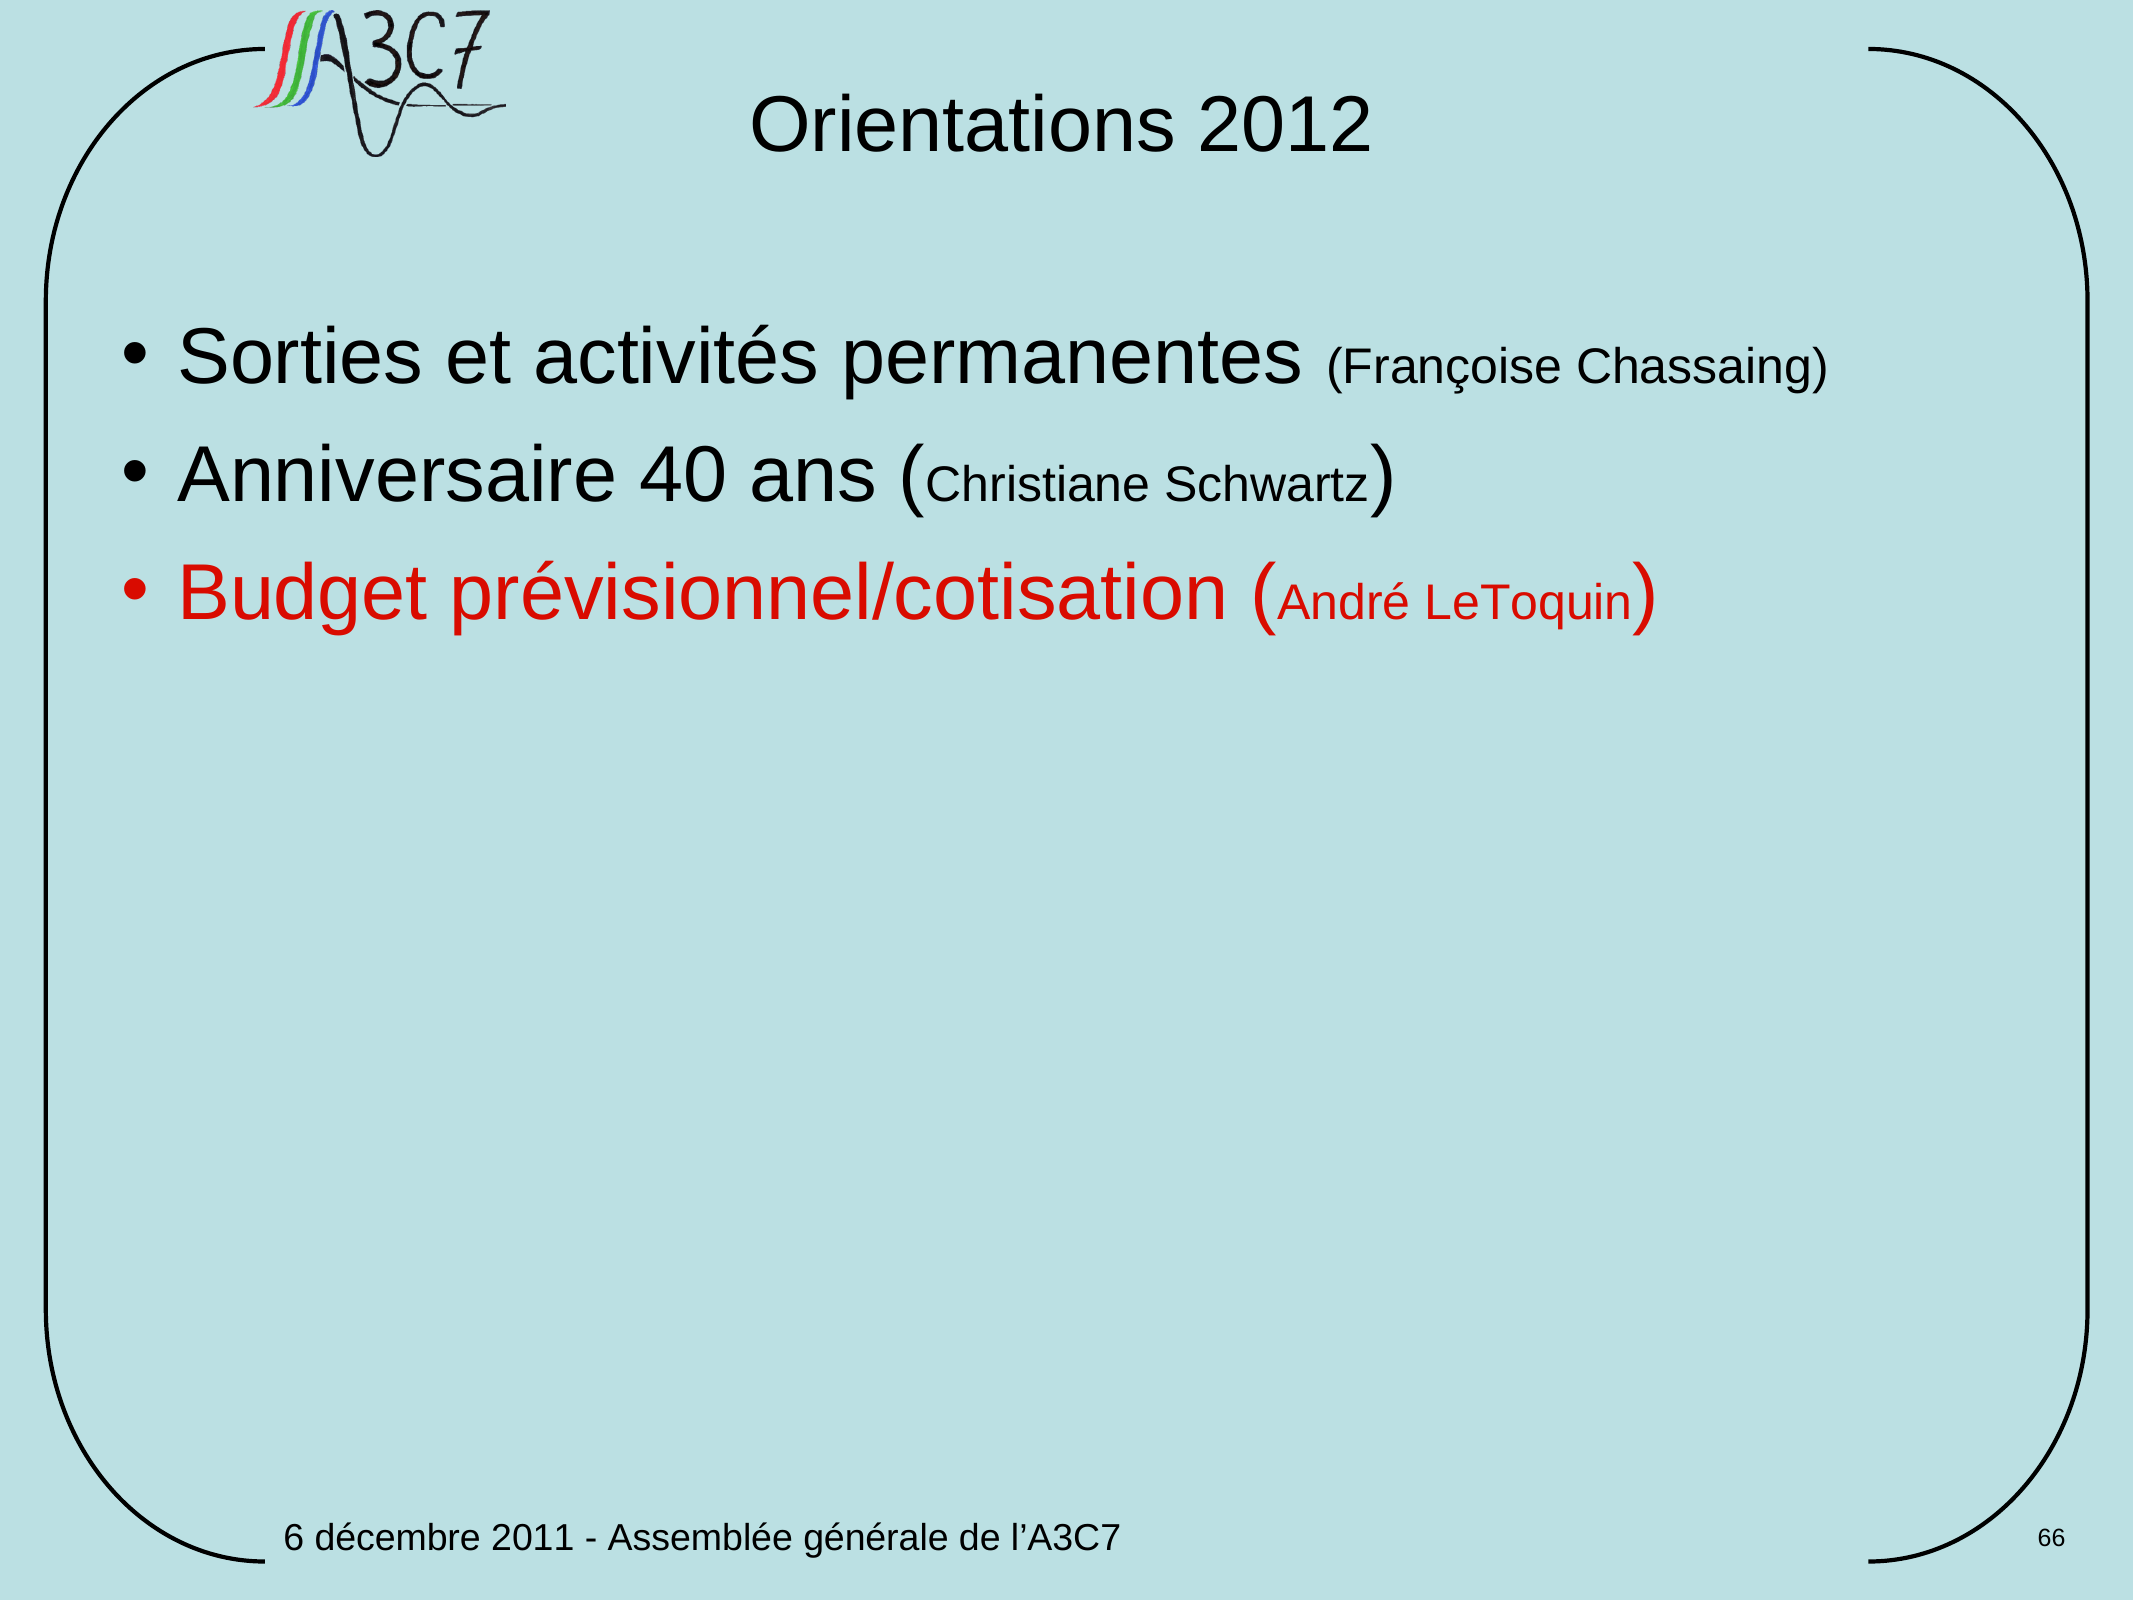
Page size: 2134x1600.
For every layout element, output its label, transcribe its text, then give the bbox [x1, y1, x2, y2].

text_box 6 décembre 2011 - Assemblée générale de l’A3C7 [274, 1512, 1131, 1558]
picture [253, 10, 506, 64]
title Orientations 2012 [106, 64, 2028, 295]
list Sorties et activités permanentes (Françoise Chassaing) Anniversaire 40 ans (Christiane Schwartz) Budget prévisionnel/cotisation (André LeToquin) [106, 295, 2028, 1467]
